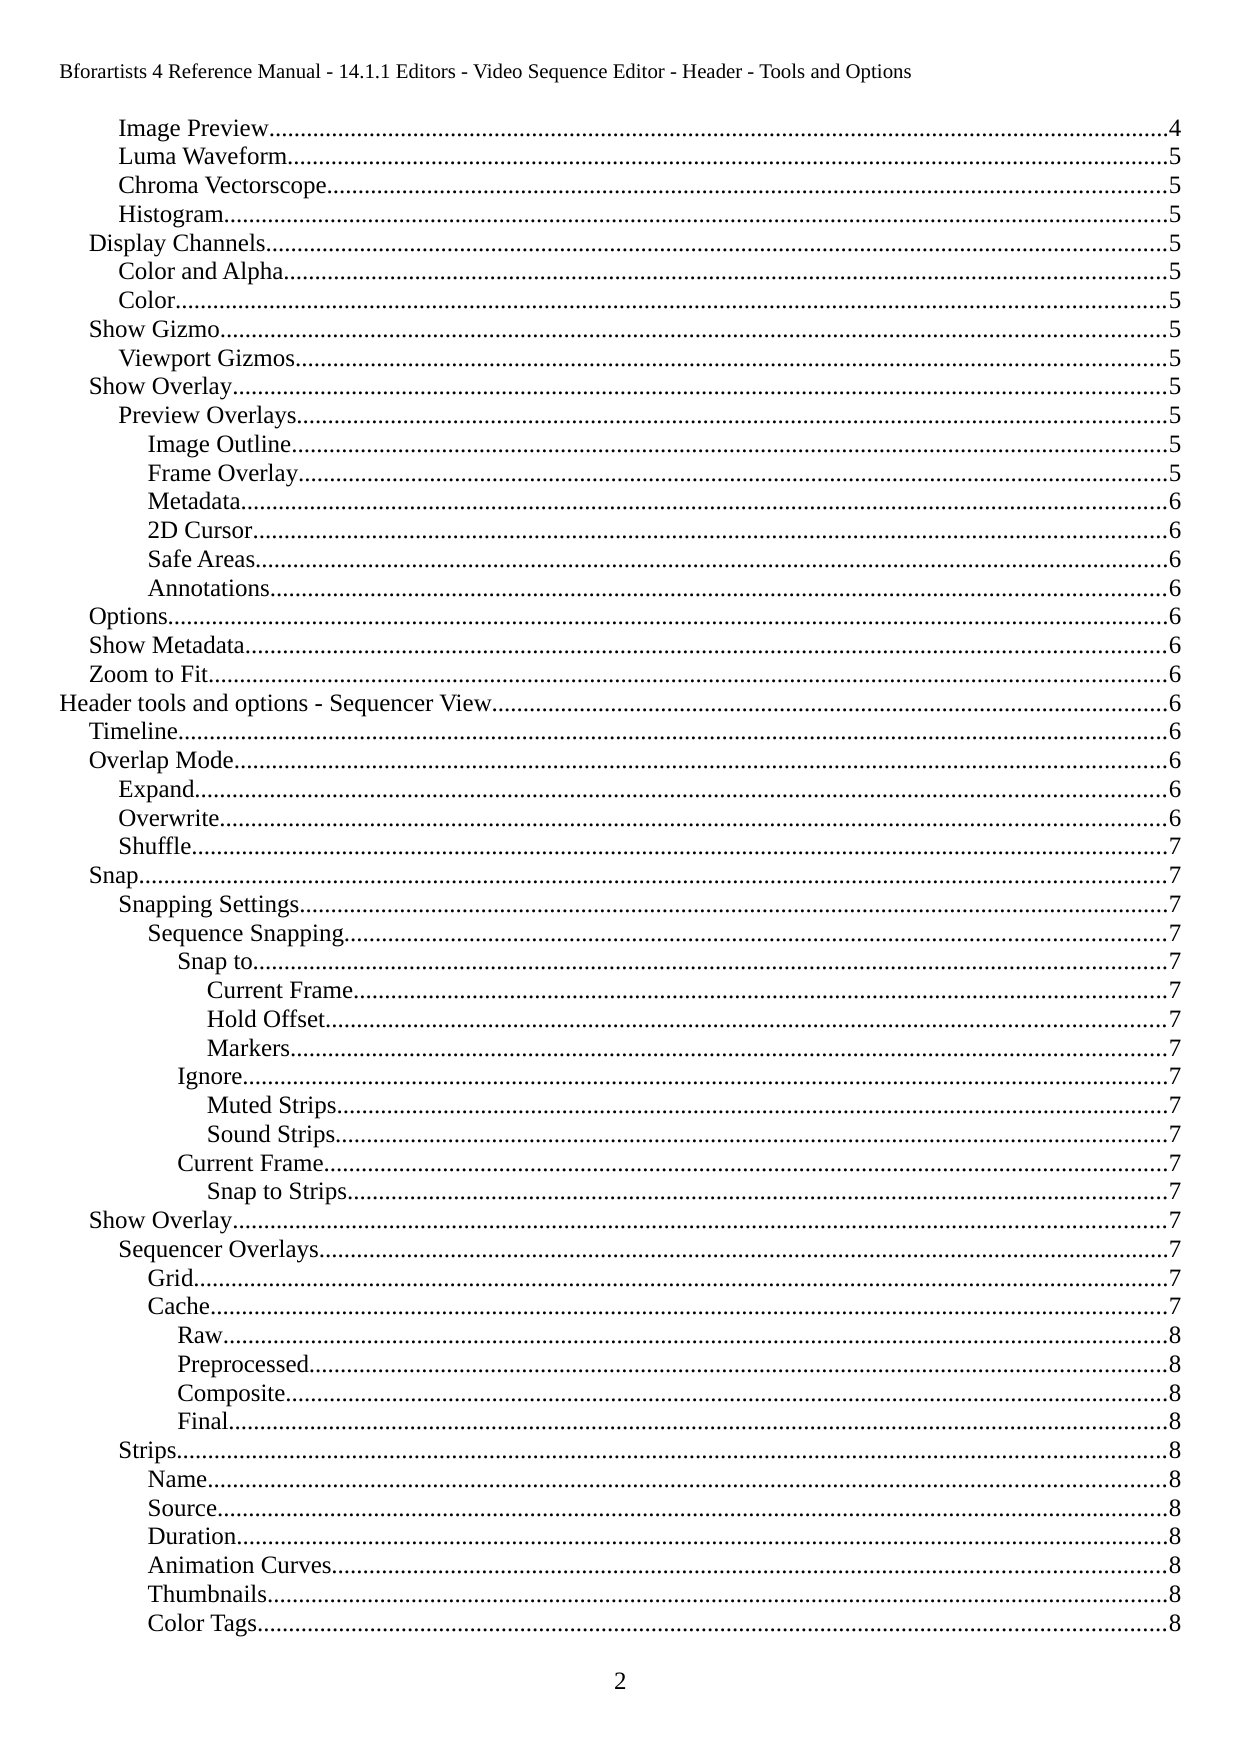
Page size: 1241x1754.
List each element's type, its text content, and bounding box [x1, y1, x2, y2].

text Source 8 [147, 1493, 1181, 1521]
text Markers 7 [207, 1033, 1181, 1061]
text Snap to 7 [177, 946, 1181, 975]
text Name 8 [147, 1464, 1181, 1493]
text Current Frame 7 [207, 975, 1181, 1004]
text Thumbnails 8 [147, 1579, 1181, 1608]
text Show Overlay 7 [88, 1205, 1181, 1234]
text Expand 6 [118, 774, 1181, 803]
text Cache 7 [147, 1291, 1181, 1320]
text Image Preview 4 [118, 113, 1181, 141]
text Sequence Snapping 7 [147, 918, 1181, 946]
text Snap to Strips 7 [207, 1176, 1181, 1205]
text Animation Curves 8 [147, 1550, 1181, 1579]
text Overlap Mode 6 [88, 745, 1181, 774]
text Show Metadata 6 [88, 630, 1181, 659]
text Duration 8 [147, 1521, 1181, 1550]
text Show Overlay 5 [88, 371, 1181, 400]
text Color 5 [118, 285, 1181, 314]
text Raw 8 [177, 1320, 1181, 1349]
text Preview Overlays 5 [118, 400, 1181, 429]
text Current Frame 7 [177, 1148, 1181, 1176]
text Grid 7 [147, 1263, 1181, 1291]
text Luma Waveform 5 [118, 141, 1181, 170]
text Muted Strips 7 [207, 1090, 1181, 1119]
text Sequencer Overlays 7 [118, 1234, 1181, 1263]
text Frame Overlay 5 [147, 458, 1181, 486]
text Safe Areas 6 [147, 544, 1181, 573]
text 2D Cursor 6 [147, 515, 1181, 544]
text Color Tags 8 [147, 1608, 1181, 1636]
text Zoom to Fit 6 [88, 659, 1181, 688]
text Header tools and options - Sequencer View 6 [59, 688, 1181, 716]
text Histogram 5 [118, 199, 1181, 228]
text Snap 7 [88, 860, 1181, 889]
text Sound Strips 7 [207, 1119, 1181, 1148]
text Snapping Settings 7 [118, 889, 1181, 918]
text Chroma Vectorscope 5 [118, 170, 1181, 199]
text Composite 8 [177, 1378, 1181, 1406]
text Image Outline 5 [147, 429, 1181, 458]
text Ignore 7 [177, 1061, 1181, 1090]
text Timeline 6 [88, 716, 1181, 745]
text Options 6 [88, 601, 1181, 630]
text Strips 8 [118, 1435, 1181, 1464]
text Show Gizmo 5 [88, 314, 1181, 343]
text Shuffle 7 [118, 831, 1181, 860]
text Viewport Gizmos 5 [118, 343, 1181, 371]
text Annotations 6 [147, 573, 1181, 601]
text Hold Offset 7 [207, 1004, 1181, 1033]
text Display Channels 5 [88, 228, 1181, 256]
text Final 8 [177, 1406, 1181, 1435]
text Metadata 6 [147, 486, 1181, 515]
text Color and Alpha 5 [118, 256, 1181, 285]
text Overwrite 6 [118, 803, 1181, 831]
text Preprocessed 8 [177, 1349, 1181, 1378]
